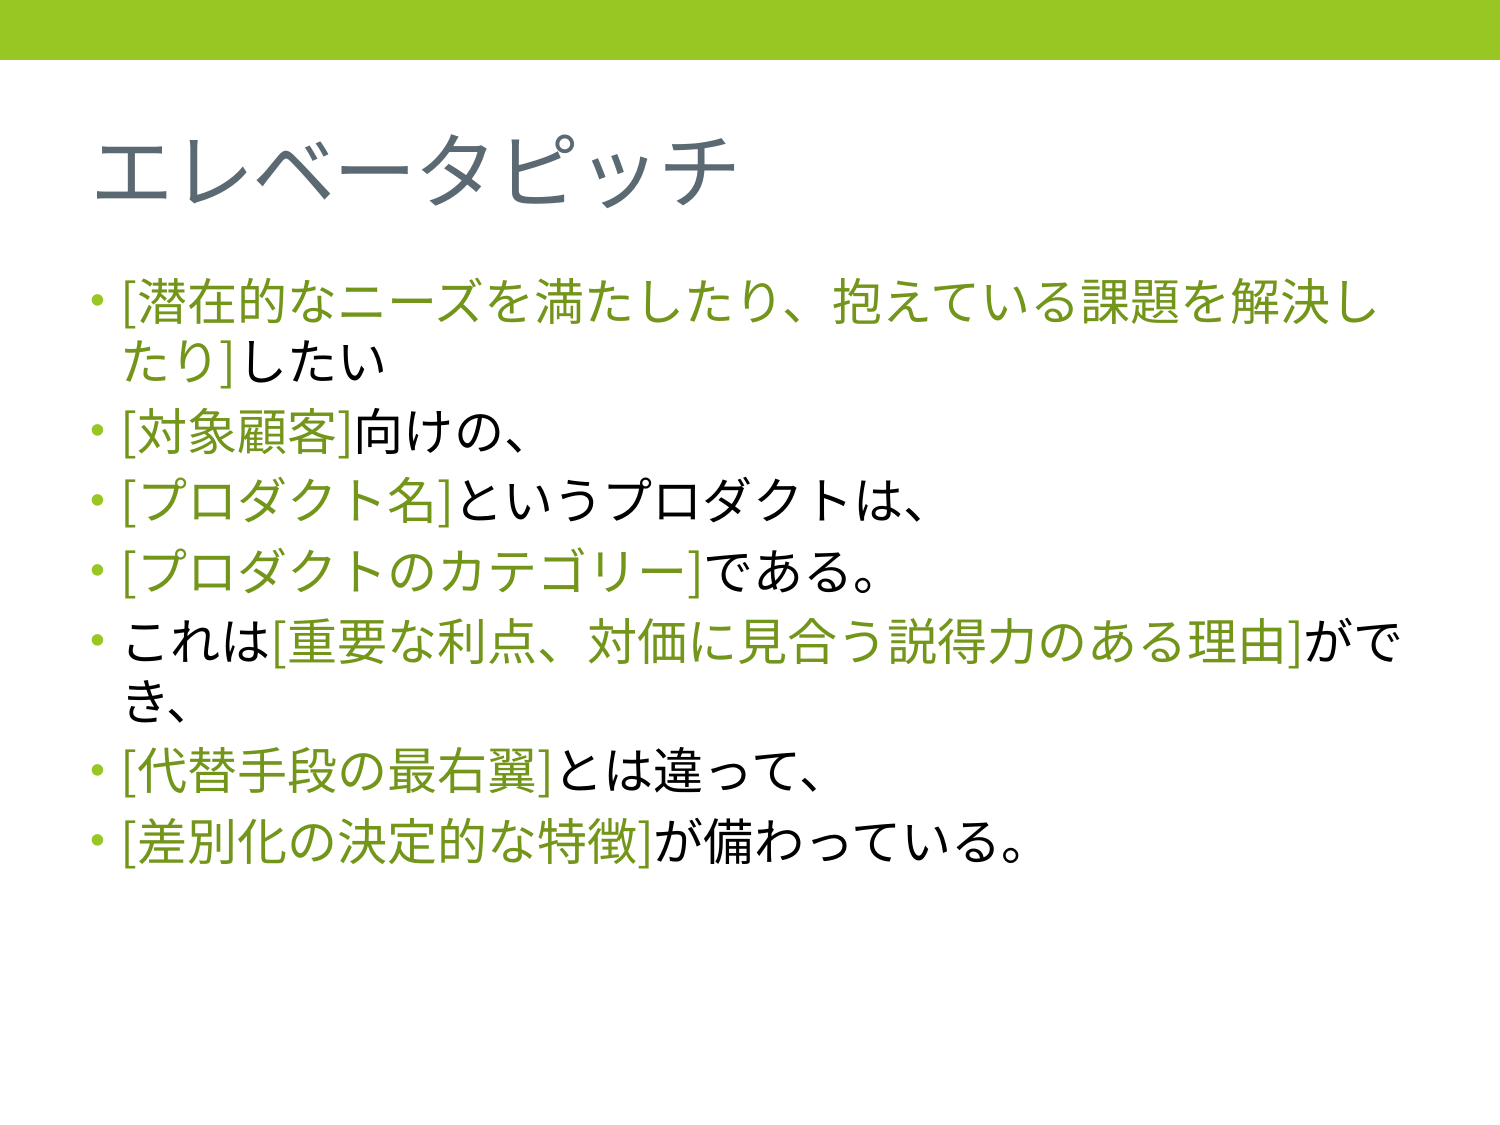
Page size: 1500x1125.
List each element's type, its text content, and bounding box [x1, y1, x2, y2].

title エレベータピッチ [75, 87, 1425, 250]
list [潜在的なニーズを満たしたり、抱えている課題を解決したり]したい [対象顧客]向けの、 [プロダクト名]というプロダクトは、 [プロダクトのカテゴリー]である。 これは[重要な利点、対価に見合う説得力のある理由]ができ、 [代替手段の最右翼]とは違って、 [差別化の決定的な特徴]が備わっている。 [75, 262, 1425, 1063]
